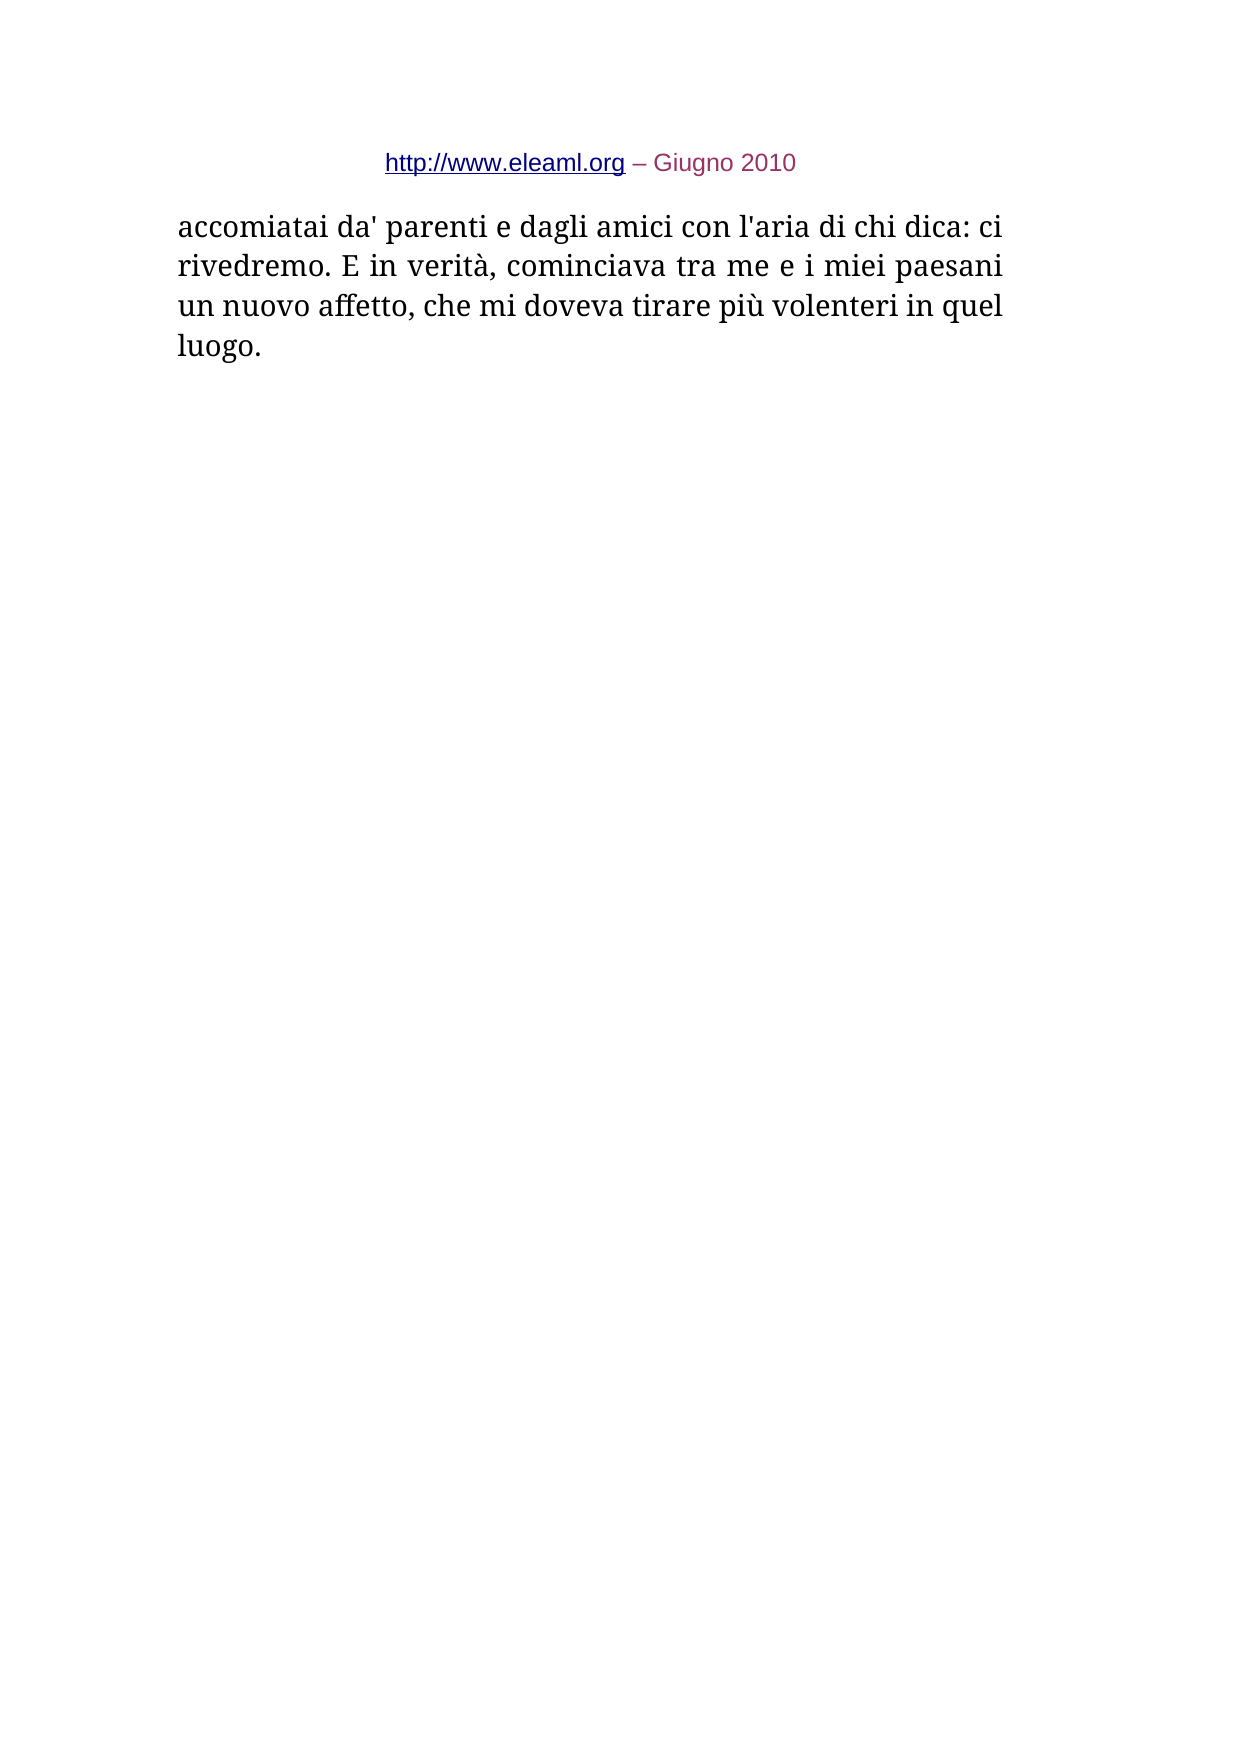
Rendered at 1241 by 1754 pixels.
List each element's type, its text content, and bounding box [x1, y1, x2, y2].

text accomiatai da' parenti e dagli amici con l'aria di chi dica: ci rivedremo. E in verità, cominciava tra me e i miei paesani un nuovo affetto, che mi doveva tirare più volenteri in quel luogo. [177, 206, 1004, 364]
